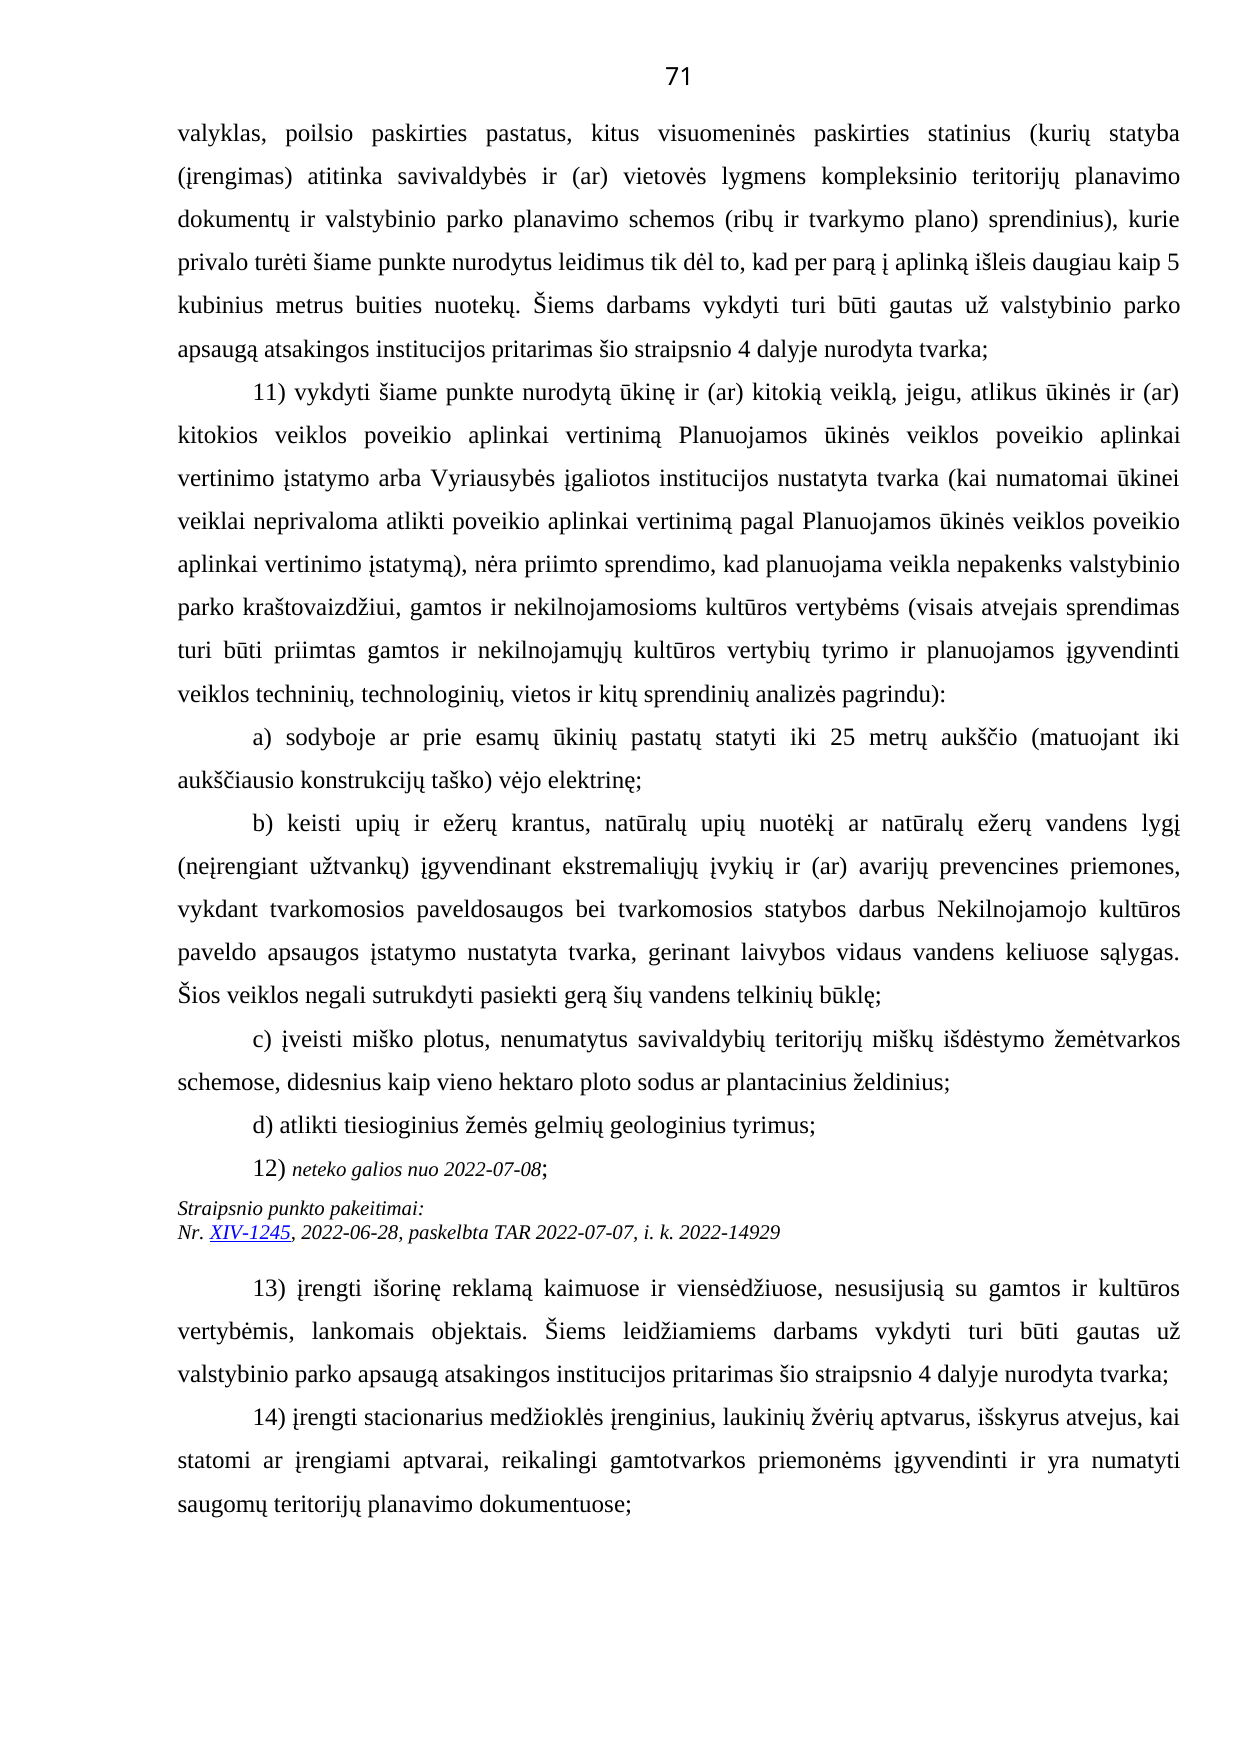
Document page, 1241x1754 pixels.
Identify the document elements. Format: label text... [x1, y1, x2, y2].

text valyklas, poilsio paskirties pastatus, kitus visuomeninės paskirties statinius (kurių statyba (įrengimas) atitinka savivaldybės ir (ar) vietovės lygmens kompleksinio teritorijų planavimo dokumentų ir valstybinio parko planavimo schemos (ribų ir tvarkymo plano) sprendinius), kurie privalo turėti šiame punkte nurodytus leidimus tik dėl to, kad per parą į aplinką išleis daugiau kaip 5 kubinius metrus buities nuotekų. Šiems darbams vykdyti turi būti gautas už valstybinio parko apsaugą atsakingos institucijos pritarimas šio straipsnio 4 dalyje nurodyta tvarka; [177, 118, 1181, 362]
text 12) neteko galios nuo 2022-07-08; [177, 1153, 1181, 1182]
text Straipsnio punkto pakeitimai: [177, 1196, 1181, 1220]
text Nr. XIV-1245, 2022-06-28, paskelbta TAR 2022-07-07, i. k. 2022-14929 [177, 1220, 1181, 1244]
text d) atlikti tiesioginius žemės gelmių geologinius tyrimus; [177, 1110, 1181, 1139]
text 11) vykdyti šiame punkte nurodytą ūkinę ir (ar) kitokią veiklą, jeigu, atlikus ūkinės ir (ar) kitokios veiklos poveikio aplinkai vertinimą Planuojamos ūkinės veiklos poveikio aplinkai vertinimo įstatymo arba Vyriausybės įgaliotos institucijos nustatyta tvarka (kai numatomai ūkinei veiklai neprivaloma atlikti poveikio aplinkai vertinimą pagal Planuojamos ūkinės veiklos poveikio aplinkai vertinimo įstatymą), nėra priimto sprendimo, kad planuojama veikla nepakenks valstybinio parko kraštovaizdžiui, gamtos ir nekilnojamosioms kultūros vertybėms (visais atvejais sprendimas turi būti priimtas gamtos ir nekilnojamųjų kultūros vertybių tyrimo ir planuojamos įgyvendinti veiklos techninių, technologinių, vietos ir kitų sprendinių analizės pagrindu): [177, 377, 1181, 707]
text c) įveisti miško plotus, nenumatytus savivaldybių teritorijų miškų išdėstymo žemėtvarkos schemose, didesnius kaip vieno hektaro ploto sodus ar plantacinius želdinius; [177, 1024, 1181, 1096]
text 14) įrengti stacionarius medžioklės įrenginius, laukinių žvėrių aptvarus, išskyrus atvejus, kai statomi ar įrengiami aptvarai, reikalingi gamtotvarkos priemonėms įgyvendinti ir yra numatyti saugomų teritorijų planavimo dokumentuose; [177, 1402, 1181, 1517]
text a) sodyboje ar prie esamų ūkinių pastatų statyti iki 25 metrų aukščio (matuojant iki aukščiausio konstrukcijų taško) vėjo elektrinę; [177, 722, 1181, 794]
text 13) įrengti išorinę reklamą kaimuose ir viensėdžiuose, nesusijusią su gamtos ir kultūros vertybėmis, lankomais objektais. Šiems leidžiamiems darbams vykdyti turi būti gautas už valstybinio parko apsaugą atsakingos institucijos pritarimas šio straipsnio 4 dalyje nurodyta tvarka; [177, 1273, 1181, 1388]
text b) keisti upių ir ežerų krantus, natūralų upių nuotėkį ar natūralų ežerų vandens lygį (neįrengiant užtvankų) įgyvendinant ekstremaliųjų įvykių ir (ar) avarijų prevencines priemones, vykdant tvarkomosios paveldosaugos bei tvarkomosios statybos darbus Nekilnojamojo kultūros paveldo apsaugos įstatymo nustatyta tvarka, gerinant laivybos vidaus vandens keliuose sąlygas. Šios veiklos negali sutrukdyti pasiekti gerą šių vandens telkinių būklę; [177, 808, 1181, 1009]
